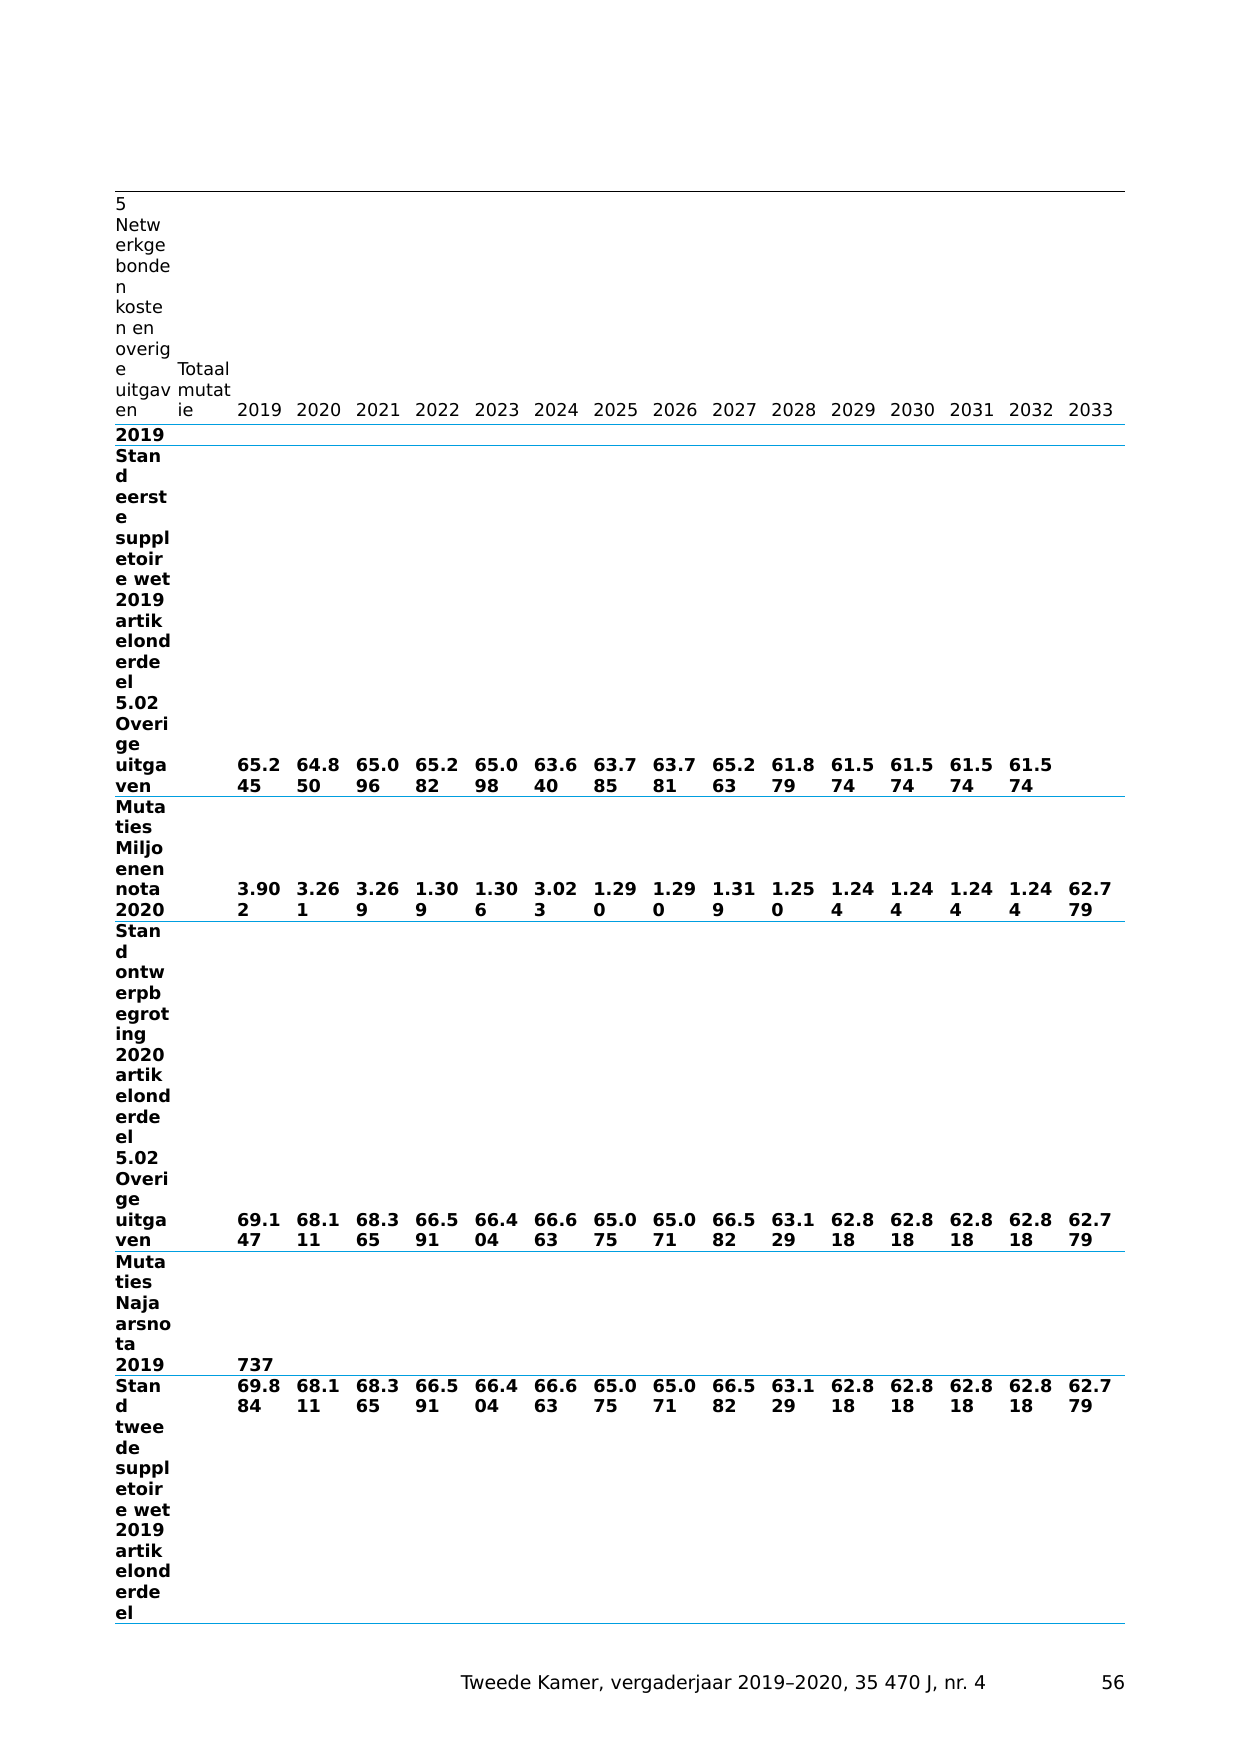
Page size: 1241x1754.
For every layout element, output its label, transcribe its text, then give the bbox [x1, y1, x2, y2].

table_cell [175, 1252, 234, 1375]
table_cell 66.591 [412, 1376, 471, 1623]
table_header 2032 [1006, 192, 1065, 424]
table_cell 61.879 [768, 446, 828, 796]
table_cell [768, 425, 828, 445]
table_cell [175, 922, 234, 1251]
table_cell [471, 425, 531, 445]
table_header 2025 [590, 192, 649, 424]
table_header 2028 [768, 192, 828, 424]
table_cell 63.129 [768, 922, 828, 1251]
table_cell 68.111 [293, 1376, 353, 1623]
table_cell 1.309 [412, 797, 471, 921]
table_cell [531, 425, 590, 445]
table_cell 69.147 [234, 922, 293, 1251]
table_cell 68.111 [293, 922, 353, 1251]
table_cell [293, 1252, 353, 1375]
table_header 2026 [650, 192, 709, 424]
table_cell [590, 425, 649, 445]
table_cell 66.663 [531, 1376, 590, 1623]
table_cell [353, 425, 412, 445]
table_cell 63.129 [768, 1376, 828, 1623]
table_header 2023 [471, 192, 531, 424]
table_cell 1.244 [828, 797, 887, 921]
table_cell [412, 1252, 471, 1375]
table_cell 2019 [115, 425, 174, 445]
table_header 2030 [887, 192, 946, 424]
table_cell 65.263 [709, 446, 768, 796]
table_cell [946, 425, 1006, 445]
table_cell [175, 425, 234, 445]
table_header 2024 [531, 192, 590, 424]
table_cell 61.574 [828, 446, 887, 796]
table_cell [531, 1252, 590, 1375]
table_header 2020 [293, 192, 353, 424]
table_cell 66.404 [471, 1376, 531, 1623]
table_header 2031 [946, 192, 1006, 424]
table_cell [828, 1252, 887, 1375]
table_cell 68.365 [353, 922, 412, 1251]
table_cell 62.818 [1006, 922, 1065, 1251]
table_cell 65.098 [471, 446, 531, 796]
table_cell 1.244 [946, 797, 1006, 921]
table_cell 737 [234, 1252, 293, 1375]
table_header 2029 [828, 192, 887, 424]
table_cell 65.096 [353, 446, 412, 796]
table_cell [1065, 1252, 1125, 1375]
table_cell 66.582 [709, 1376, 768, 1623]
table_cell 62.818 [887, 1376, 946, 1623]
table_cell [1006, 1252, 1065, 1375]
table_cell [709, 425, 768, 445]
table_header 2022 [412, 192, 471, 424]
table_cell [234, 425, 293, 445]
table_header Totaal mutatie [175, 192, 234, 424]
table_cell 62.818 [887, 922, 946, 1251]
table_cell 62.818 [1006, 1376, 1065, 1623]
table_cell Stand eerste suppletoire wet 2019 artikelonderdeel 5.02 Overige uitgaven [115, 446, 174, 796]
table_cell 62.779 [1065, 797, 1125, 921]
table_cell 65.075 [590, 922, 649, 1251]
table_cell 61.574 [887, 446, 946, 796]
table_header 2033 [1065, 192, 1125, 424]
table_cell 3.023 [531, 797, 590, 921]
table_cell 65.071 [650, 922, 709, 1251]
table_cell [175, 446, 234, 796]
table_cell [650, 425, 709, 445]
table_cell 1.306 [471, 797, 531, 921]
table_cell 68.365 [353, 1376, 412, 1623]
table_cell 65.245 [234, 446, 293, 796]
table_cell [471, 1252, 531, 1375]
table_header 2027 [709, 192, 768, 424]
table_cell 62.818 [946, 1376, 1006, 1623]
table_cell Mutaties Miljoenennota 2020 [115, 797, 174, 921]
table_cell [946, 1252, 1006, 1375]
table_cell [353, 1252, 412, 1375]
table_cell 1.290 [590, 797, 649, 921]
table_cell 1.319 [709, 797, 768, 921]
table_cell 1.250 [768, 797, 828, 921]
table_cell 1.290 [650, 797, 709, 921]
table_cell Stand tweede suppletoire wet 2019 artikelonderdeel [115, 1376, 174, 1623]
table_cell 66.591 [412, 922, 471, 1251]
table_cell 66.404 [471, 922, 531, 1251]
table_cell 62.818 [828, 922, 887, 1251]
table_cell 64.850 [293, 446, 353, 796]
table_cell [709, 1252, 768, 1375]
table_cell [887, 425, 946, 445]
table_cell Mutaties Najaarsnota 2019 [115, 1252, 174, 1375]
table_cell [175, 797, 234, 921]
table_cell 63.785 [590, 446, 649, 796]
table_cell [1065, 425, 1125, 445]
table_cell 65.075 [590, 1376, 649, 1623]
table_cell 61.574 [1006, 446, 1065, 796]
table_cell [175, 1376, 234, 1623]
table_cell 62.818 [946, 922, 1006, 1251]
table_header 5 Netwerkgebonden kosten en overige uitgaven [115, 192, 174, 424]
table_cell [1065, 446, 1125, 796]
table_cell 63.640 [531, 446, 590, 796]
table_cell [1006, 425, 1065, 445]
table_cell 62.779 [1065, 922, 1125, 1251]
table_cell Stand ontwerpbegroting 2020 artikelonderdeel 5.02 Overige uitgaven [115, 922, 174, 1251]
table_cell [650, 1252, 709, 1375]
table_cell 62.818 [828, 1376, 887, 1623]
table_cell [828, 425, 887, 445]
table_cell 62.779 [1065, 1376, 1125, 1623]
table_cell [412, 425, 471, 445]
table_cell 65.282 [412, 446, 471, 796]
table_header 2021 [353, 192, 412, 424]
table_cell 1.244 [887, 797, 946, 921]
table_cell 69.884 [234, 1376, 293, 1623]
table_header 2019 [234, 192, 293, 424]
table_cell [293, 425, 353, 445]
table_cell 3.269 [353, 797, 412, 921]
table_cell 66.663 [531, 922, 590, 1251]
table_cell 61.574 [946, 446, 1006, 796]
table_cell 65.071 [650, 1376, 709, 1623]
table_cell 1.244 [1006, 797, 1065, 921]
table_cell 3.902 [234, 797, 293, 921]
table_cell 66.582 [709, 922, 768, 1251]
table_cell 63.781 [650, 446, 709, 796]
table_cell 3.261 [293, 797, 353, 921]
table_cell [768, 1252, 828, 1375]
table_cell [590, 1252, 649, 1375]
table_cell [887, 1252, 946, 1375]
